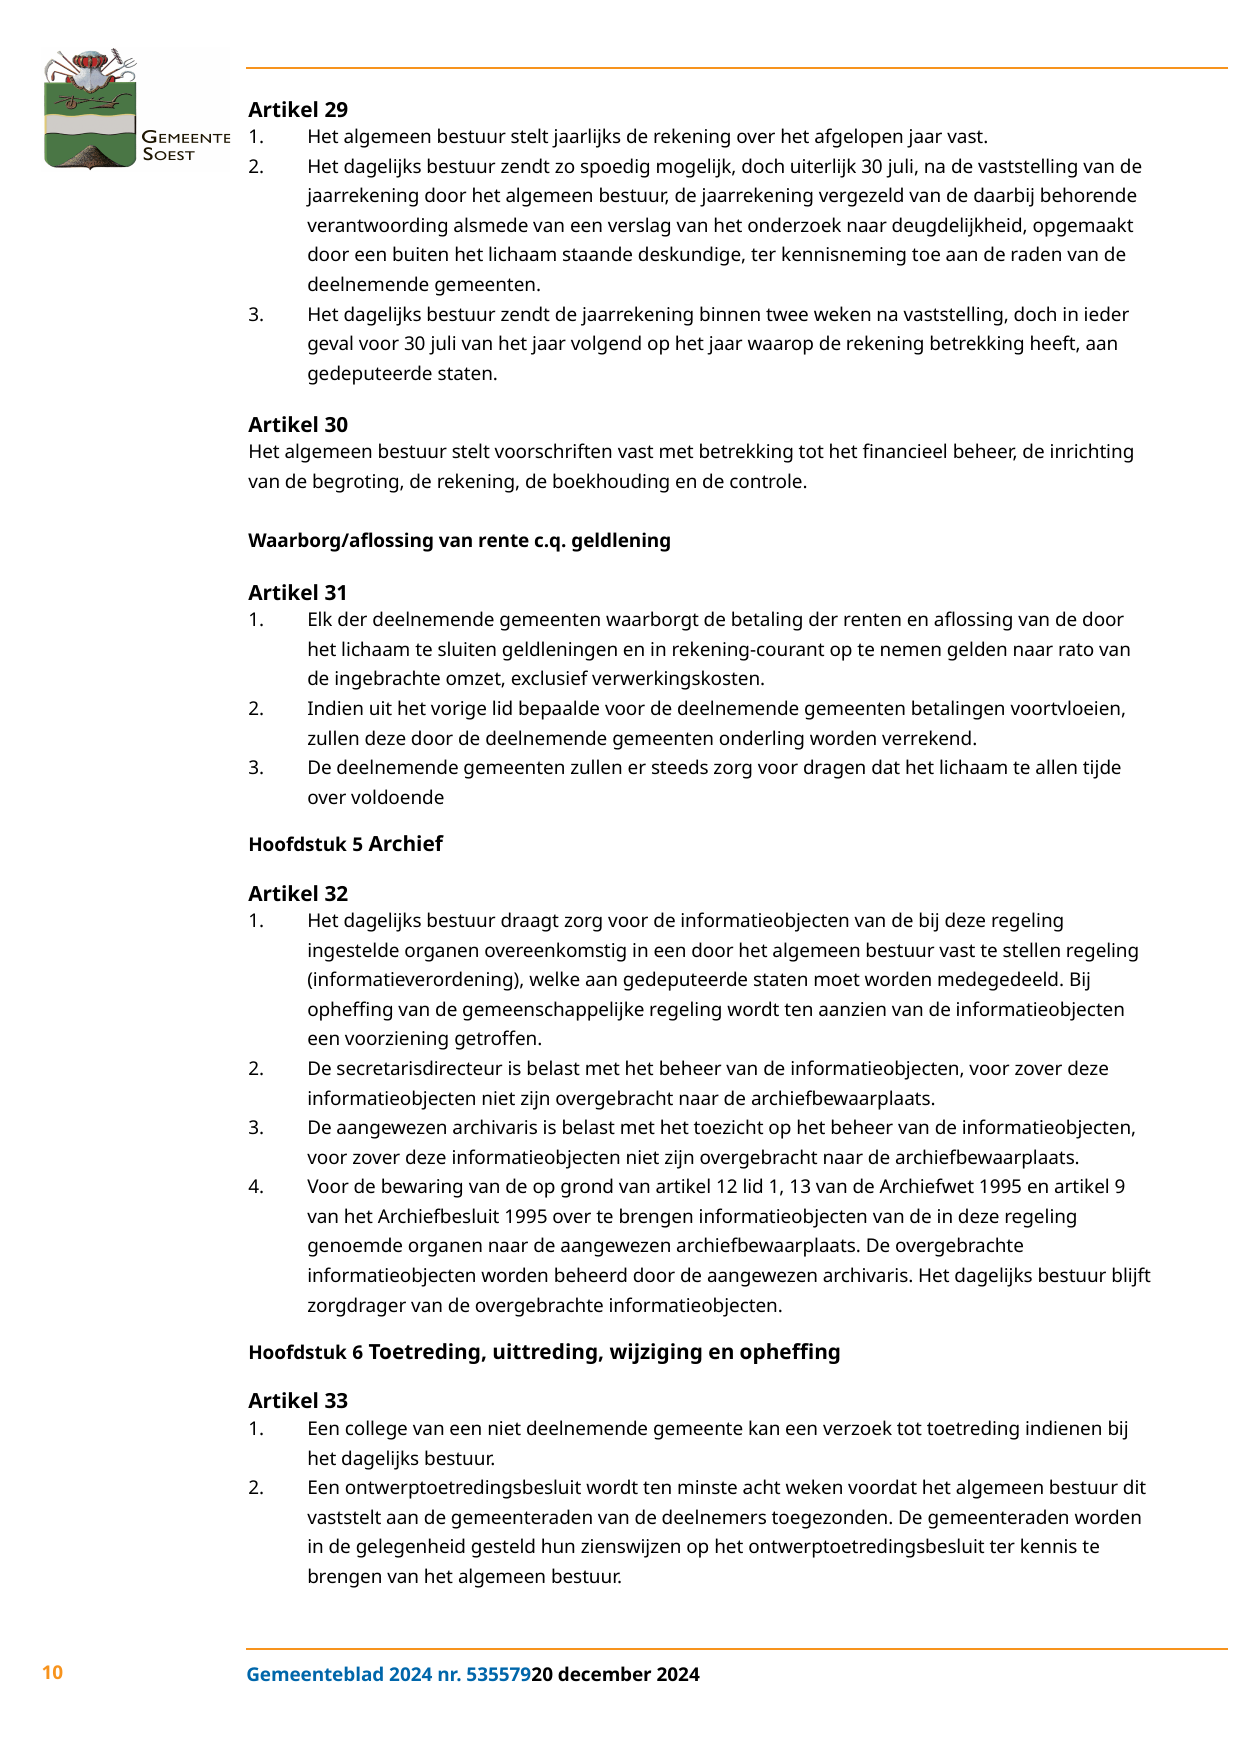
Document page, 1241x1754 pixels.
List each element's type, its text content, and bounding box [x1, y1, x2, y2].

list De secretarisdirecteur is belast met het beheer van de informatieobjecten, voor zover deze informatieobjecten niet zijn overgebracht naar de archiefbewaarplaats. [248, 1055, 1152, 1110]
text Hoofdstuk 5 Archief [248, 829, 1152, 858]
list De deelnemende gemeenten zullen er steeds zorg voor dragen dat het lichaam te allen tijde over voldoende [248, 754, 1152, 809]
list Het algemeen bestuur stelt jaarlijks de rekening over het afgelopen jaar vast. [248, 123, 1152, 149]
list Een ontwerptoetredingsbesluit wordt ten minste acht weken voordat het algemeen bestuur dit vaststelt aan de gemeenteraden van de deelnemers toegezonden. De gemeenteraden worden in de gelegenheid gesteld hun zienswijzen op het ontwerptoetredingsbesluit ter kennis te brengen van het algemeen bestuur. [248, 1474, 1152, 1589]
list Voor de bewaring van de op grond van artikel 12 lid 1, 13 van de Archiefwet 1995 en artikel 9 van het Archiefbesluit 1995 over te brengen informatieobjecten van de in deze regeling genoemde organen naar de aangewezen archiefbewaarplaats. De overgebrachte informatieobjecten worden beheerd door de aangewezen archivaris. Het dagelijks bestuur blijft zorgdrager van de overgebrachte informatieobjecten. [248, 1173, 1152, 1317]
text Het algemeen bestuur stelt voorschriften vast met betrekking tot het financieel beheer, de inrichting van de begroting, de rekening, de boekhouding en de controle. [248, 439, 1152, 494]
text Hoofdstuk 6 Toetreding, uittreding, wijziging en opheffing [248, 1337, 1152, 1366]
text Artikel 31 [248, 578, 1152, 606]
text Artikel 33 [248, 1387, 1152, 1415]
text Artikel 29 [248, 95, 1152, 123]
list Elk der deelnemende gemeenten waarborgt de betaling der renten en aflossing van de door het lichaam te sluiten geldleningen en in rekening-courant op te nemen gelden naar rato van de ingebrachte omzet, exclusief verwerkingskosten. [248, 606, 1152, 691]
list De aangewezen archivaris is belast met het toezicht op het beheer van de informatieobjecten, voor zover deze informatieobjecten niet zijn overgebracht naar de archiefbewaarplaats. [248, 1114, 1152, 1169]
text Artikel 32 [248, 879, 1152, 907]
text Artikel 30 [248, 410, 1152, 439]
list Het dagelijks bestuur zendt zo spoedig mogelijk, doch uiterlijk 30 juli, na de vaststelling van de jaarrekening door het algemeen bestuur, de jaarrekening vergezeld van de daarbij behorende verantwoording alsmede van een verslag van het onderzoek naar deugdelijkheid, opgemaakt door een buiten het lichaam staande deskundige, ter kennisneming toe aan de raden van de deelnemende gemeenten. [248, 153, 1152, 297]
picture [41, 47, 231, 172]
list Een college van een niet deelnemende gemeente kan een verzoek tot toetreding indienen bij het dagelijks bestuur. [248, 1415, 1152, 1470]
text Waarborg/aflossing van rente c.q. geldlening [248, 527, 1152, 553]
list Het dagelijks bestuur zendt de jaarrekening binnen twee weken na vaststelling, doch in ieder geval voor 30 juli van het jaar volgend op het jaar waarop de rekening betrekking heeft, aan gedeputeerde staten. [248, 301, 1152, 386]
list Het dagelijks bestuur draagt zorg voor de informatieobjecten van de bij deze regeling ingestelde organen overeenkomstig in een door het algemeen bestuur vast te stellen regeling (informatieverordening), welke aan gedeputeerde staten moet worden medegedeeld. Bij opheffing van de gemeenschappelijke regeling wordt ten aanzien van de informatieobjecten een voorziening getroffen. [248, 907, 1152, 1051]
list Indien uit het vorige lid bepaalde voor de deelnemende gemeenten betalingen voortvloeien, zullen deze door de deelnemende gemeenten onderling worden verrekend. [248, 695, 1152, 750]
